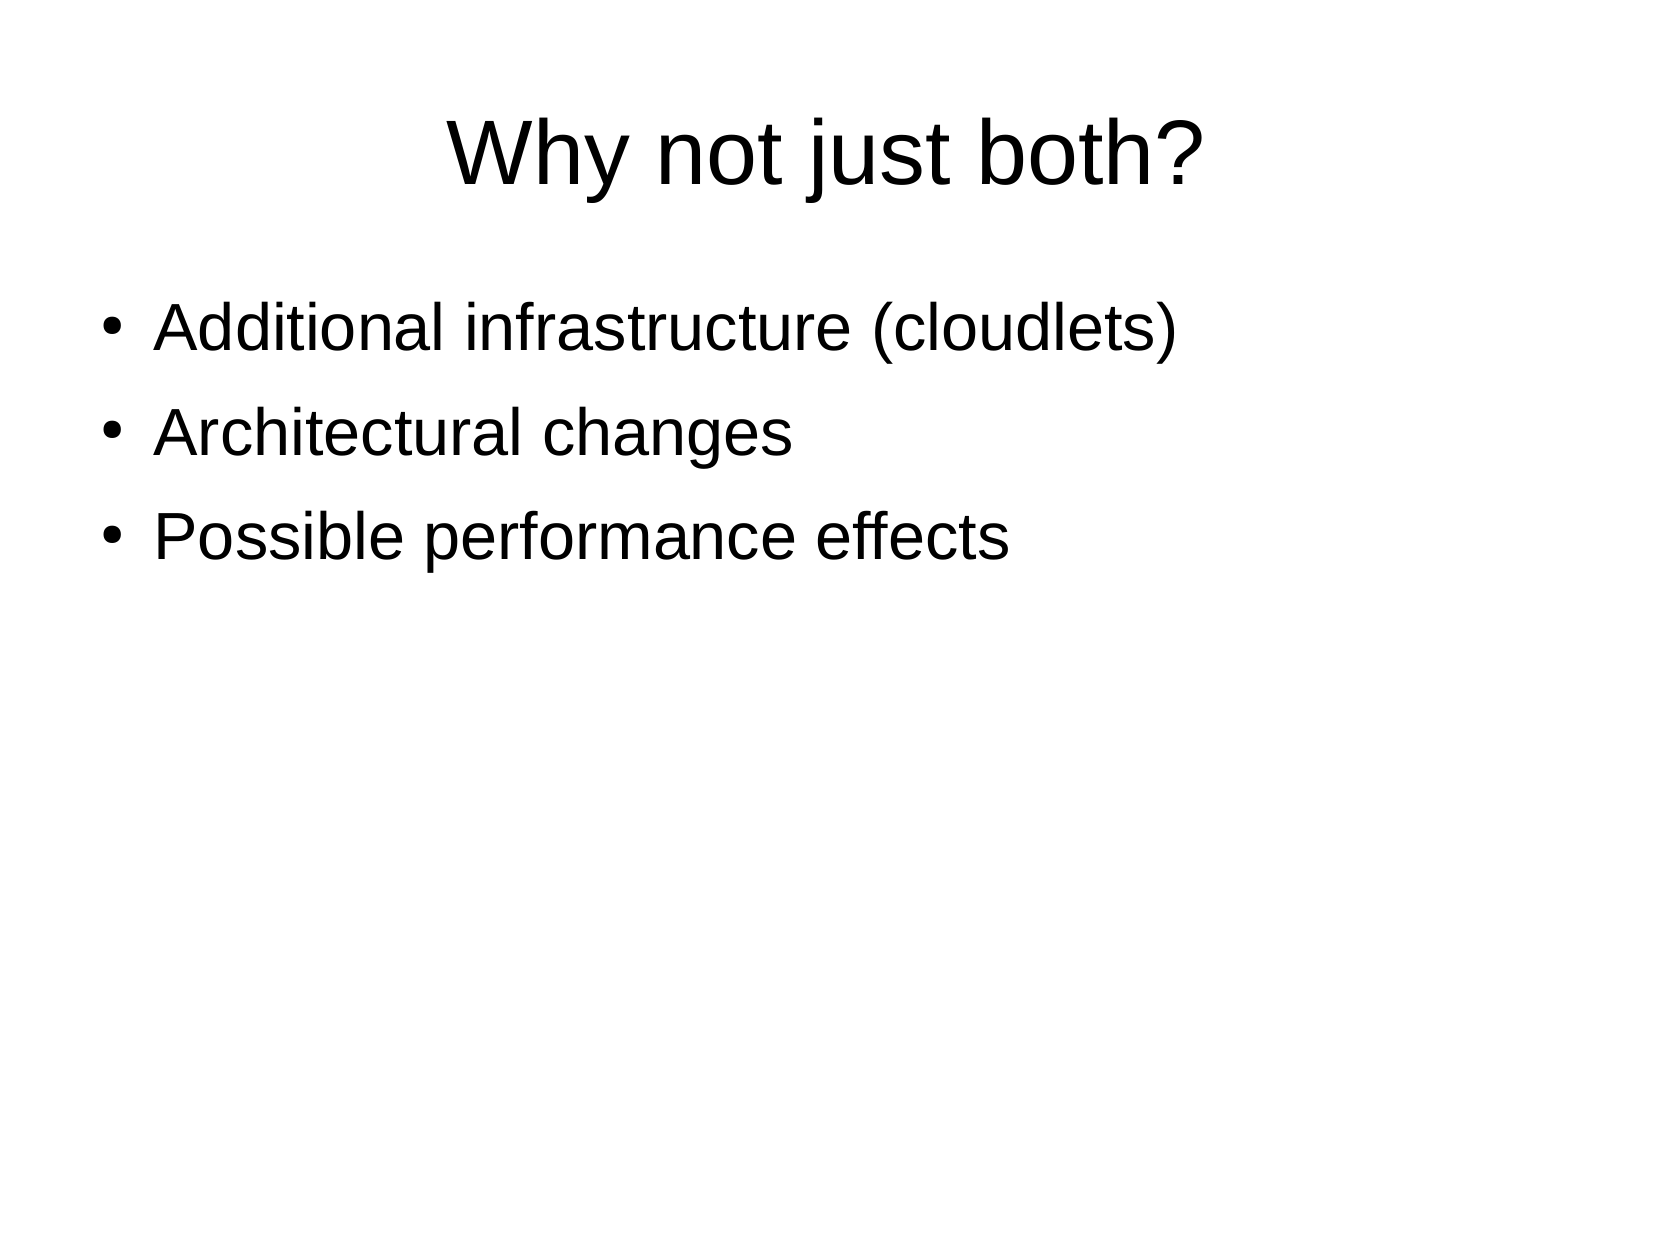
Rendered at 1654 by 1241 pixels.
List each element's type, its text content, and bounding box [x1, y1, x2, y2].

list Additional infrastructure (cloudlets) Architectural changes Possible performance effects [82, 290, 1571, 1010]
title Why not just both? [82, 49, 1571, 257]
